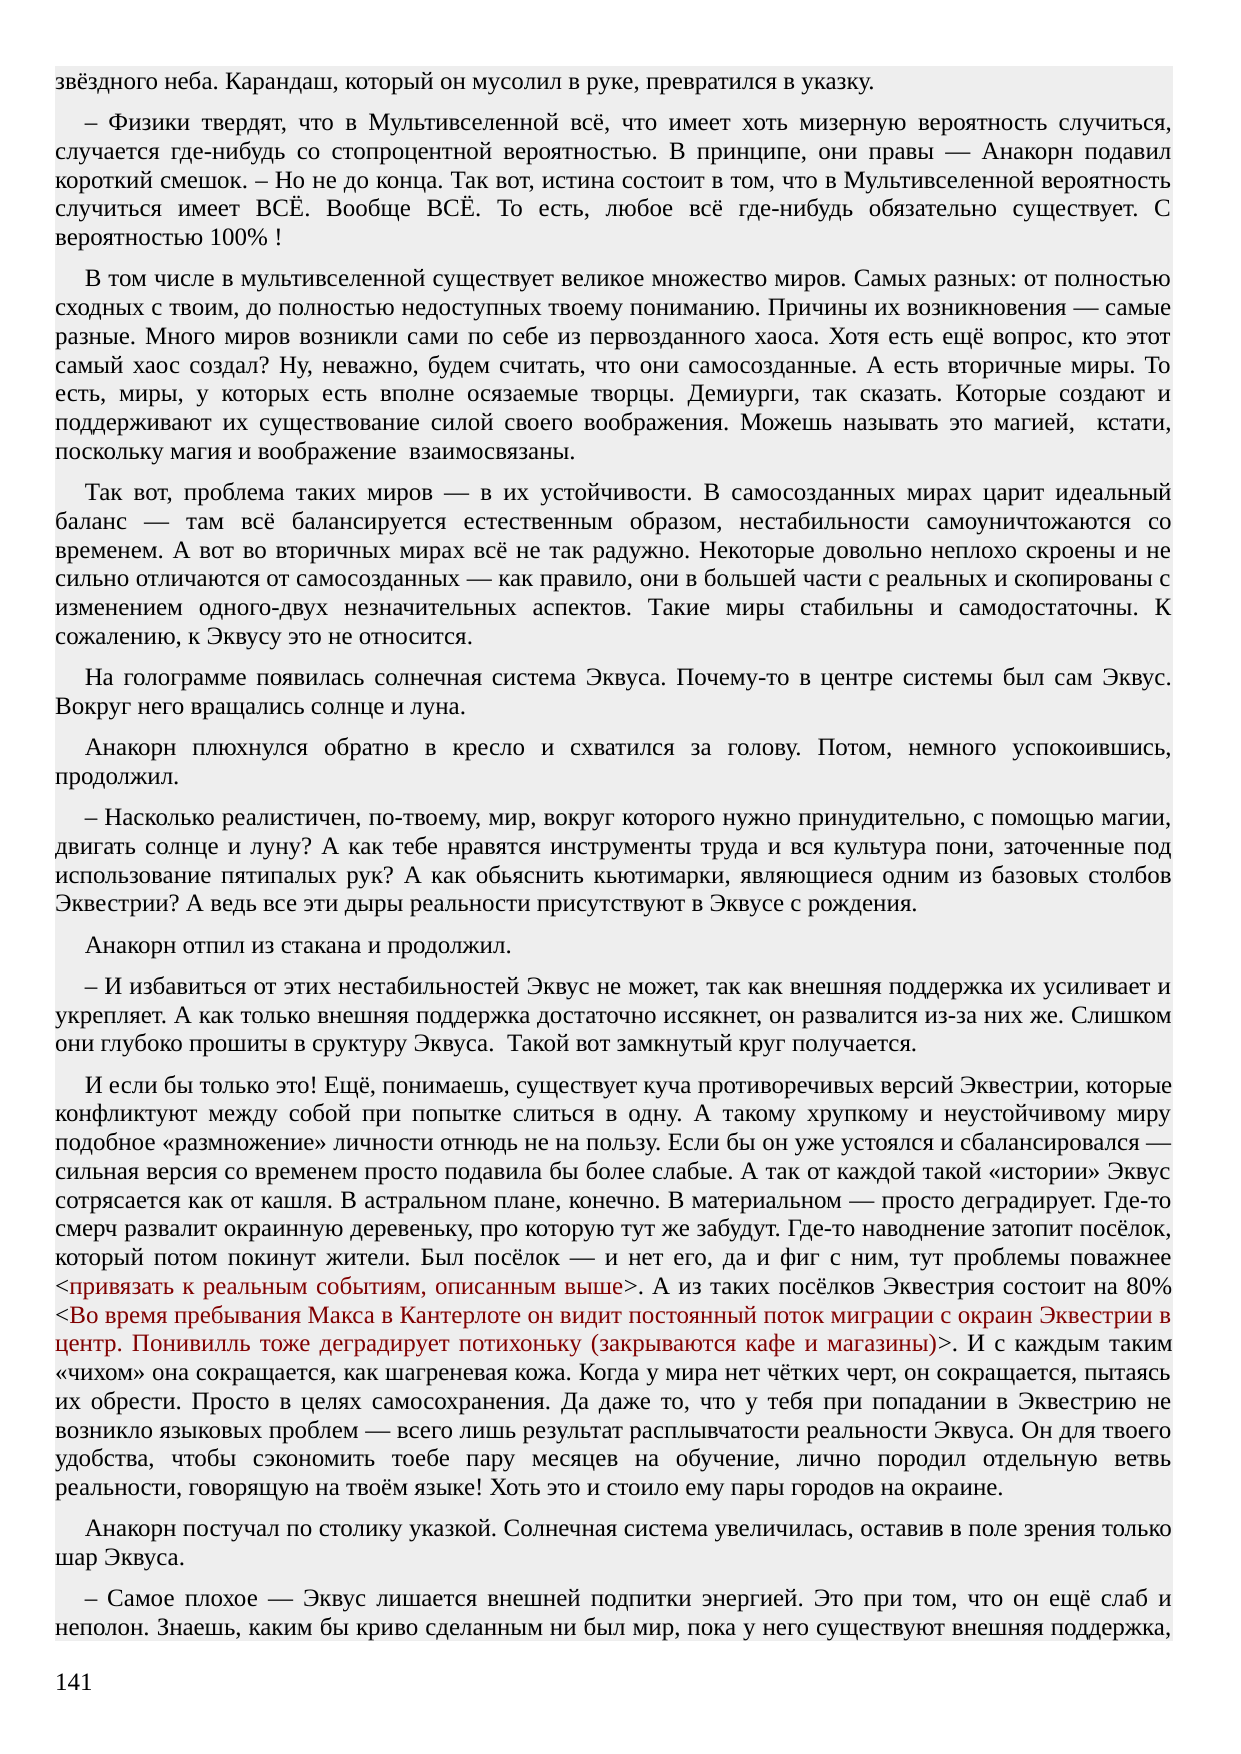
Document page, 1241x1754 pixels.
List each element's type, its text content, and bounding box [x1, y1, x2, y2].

text Анакорн отпил из стакана и продолжил. [55, 930, 1173, 958]
text – Физики твердят, что в Мультивселенной всё, что имеет хоть мизерную вероятность случиться, случается где-нибудь со стопроцентной вероятностью. В принципе, они правы — Анакорн подавил короткий смешок. – Но не до конца. Так вот, истина состоит в том, что в Мультивселенной вероятность случиться имеет ВСЁ. Вообще ВСЁ. То есть, любое всё где-нибудь обязательно существует. С вероятностью 100% ! [55, 107, 1173, 251]
text Анакорн постучал по столику указкой. Солнечная система увеличилась, оставив в поле зрения только шар Эквуса. [55, 1513, 1173, 1571]
text Анакорн плюхнулся обратно в кресло и схватился за голову. Потом, немного успокоившись, продолжил. [55, 732, 1173, 790]
text Так вот, проблема таких миров — в их устойчивости. В самосозданных мирах царит идеальный баланс — там всё балансируется естественным образом, нестабильности самоуничтожаются со временем. А вот во вторичных мирах всё не так радужно. Некоторые довольно неплохо скроены и не сильно отличаются от самосозданных — как правило, они в большей части с реальных и скопированы с изменением одного-двух незначительных аспектов. Такие миры стабильны и самодостаточны. К сожалению, к Эквусу это не относится. [55, 477, 1173, 650]
text звёздного неба. Карандаш, который он мусолил в руке, превратился в указку. [55, 66, 1173, 95]
text На голограмме появилась солнечная система Эквуса. Почему-то в центре системы был сам Эквус. Вокруг него вращались солнце и луна. [55, 662, 1173, 720]
text – Самое плохое — Эквус лишается внешней подпитки энергией. Это при том, что он ещё слаб и неполон. Знаешь, каким бы криво сделанным ни был мир, пока у него существуют внешняя поддержка, [55, 1583, 1173, 1641]
text – И избавиться от этих нестабильностей Эквус не может, так как внешняя поддержка их усиливает и укрепляет. А как только внешняя поддержка достаточно иссякнет, он развалится из-за них же. Слишком они глубоко прошиты в сруктуру Эквуса. Такой вот замкнутый круг получается. [55, 971, 1173, 1057]
text И если бы только это! Ещё, понимаешь, существует куча противоречивых версий Эквестрии, которые конфликтуют между собой при попытке слиться в одну. А такому хрупкому и неустойчивому миру подобное «размножение» личности отнюдь не на пользу. Если бы он уже устоялся и сбалансировался — сильная версия со временем просто подавила бы более слабые. А так от каждой такой «истории» Эквус сотрясается как от кашля. В астральном плане, конечно. В материальном — просто деградирует. Где-то смерч развалит окраинную деревеньку, про которую тут же забудут. Где-то наводнение затопит посёлок, который потом покинут жители. Был посёлок — и нет его, да и фиг с ним, тут проблемы поважнее <привязать к реальным событиям, описанным выше>. А из таких посёлков Эквестрия состоит на 80% <Во время пребывания Макса в Кантерлоте он видит постоянный поток миграции с окраин Эквестрии в центр. Понивилль тоже деградирует потихоньку (закрываются кафе и магазины)>. И с каждым таким «чихом» она сокращается, как шагреневая кожа. Когда у мира нет чётких черт, он сокращается, пытаясь их обрести. Просто в целях самосохранения. Да даже то, что у тебя при попадании в Эквестрию не возникло языковых проблем — всего лишь результат расплывчатости реальности Эквуса. Он для твоего удобства, чтобы сэкономить тоебе пару месяцев на обучение, лично породил отдельную ветвь реальности, говорящую на твоём языке! Хоть это и стоило ему пары городов на окраине. [55, 1070, 1173, 1501]
text В том числе в мультивселенной существует великое множество миров. Самых разных: от полностью сходных с твоим, до полностью недоступных твоему пониманию. Причины их возникновения — самые разные. Много миров возникли сами по себе из первозданного хаоса. Хотя есть ещё вопрос, кто этот самый хаос создал? Ну, неважно, будем считать, что они самосозданные. А есть вторичные миры. То есть, миры, у которых есть вполне осязаемые творцы. Демиурги, так сказать. Которые создают и поддерживают их существование силой своего воображения. Можешь называть это магией, кстати, поскольку магия и воображение взаимосвязаны. [55, 263, 1173, 465]
text – Насколько реалистичен, по-твоему, мир, вокруг которого нужно принудительно, с помощью магии, двигать солнце и луну? А как тебе нравятся инструменты труда и вся культура пони, заточенные под использование пятипалых рук? А как обьяснить кьютимарки, являющиеся одним из базовых столбов Эквестрии? А ведь все эти дыры реальности присутствуют в Эквусе с рождения. [55, 802, 1173, 917]
